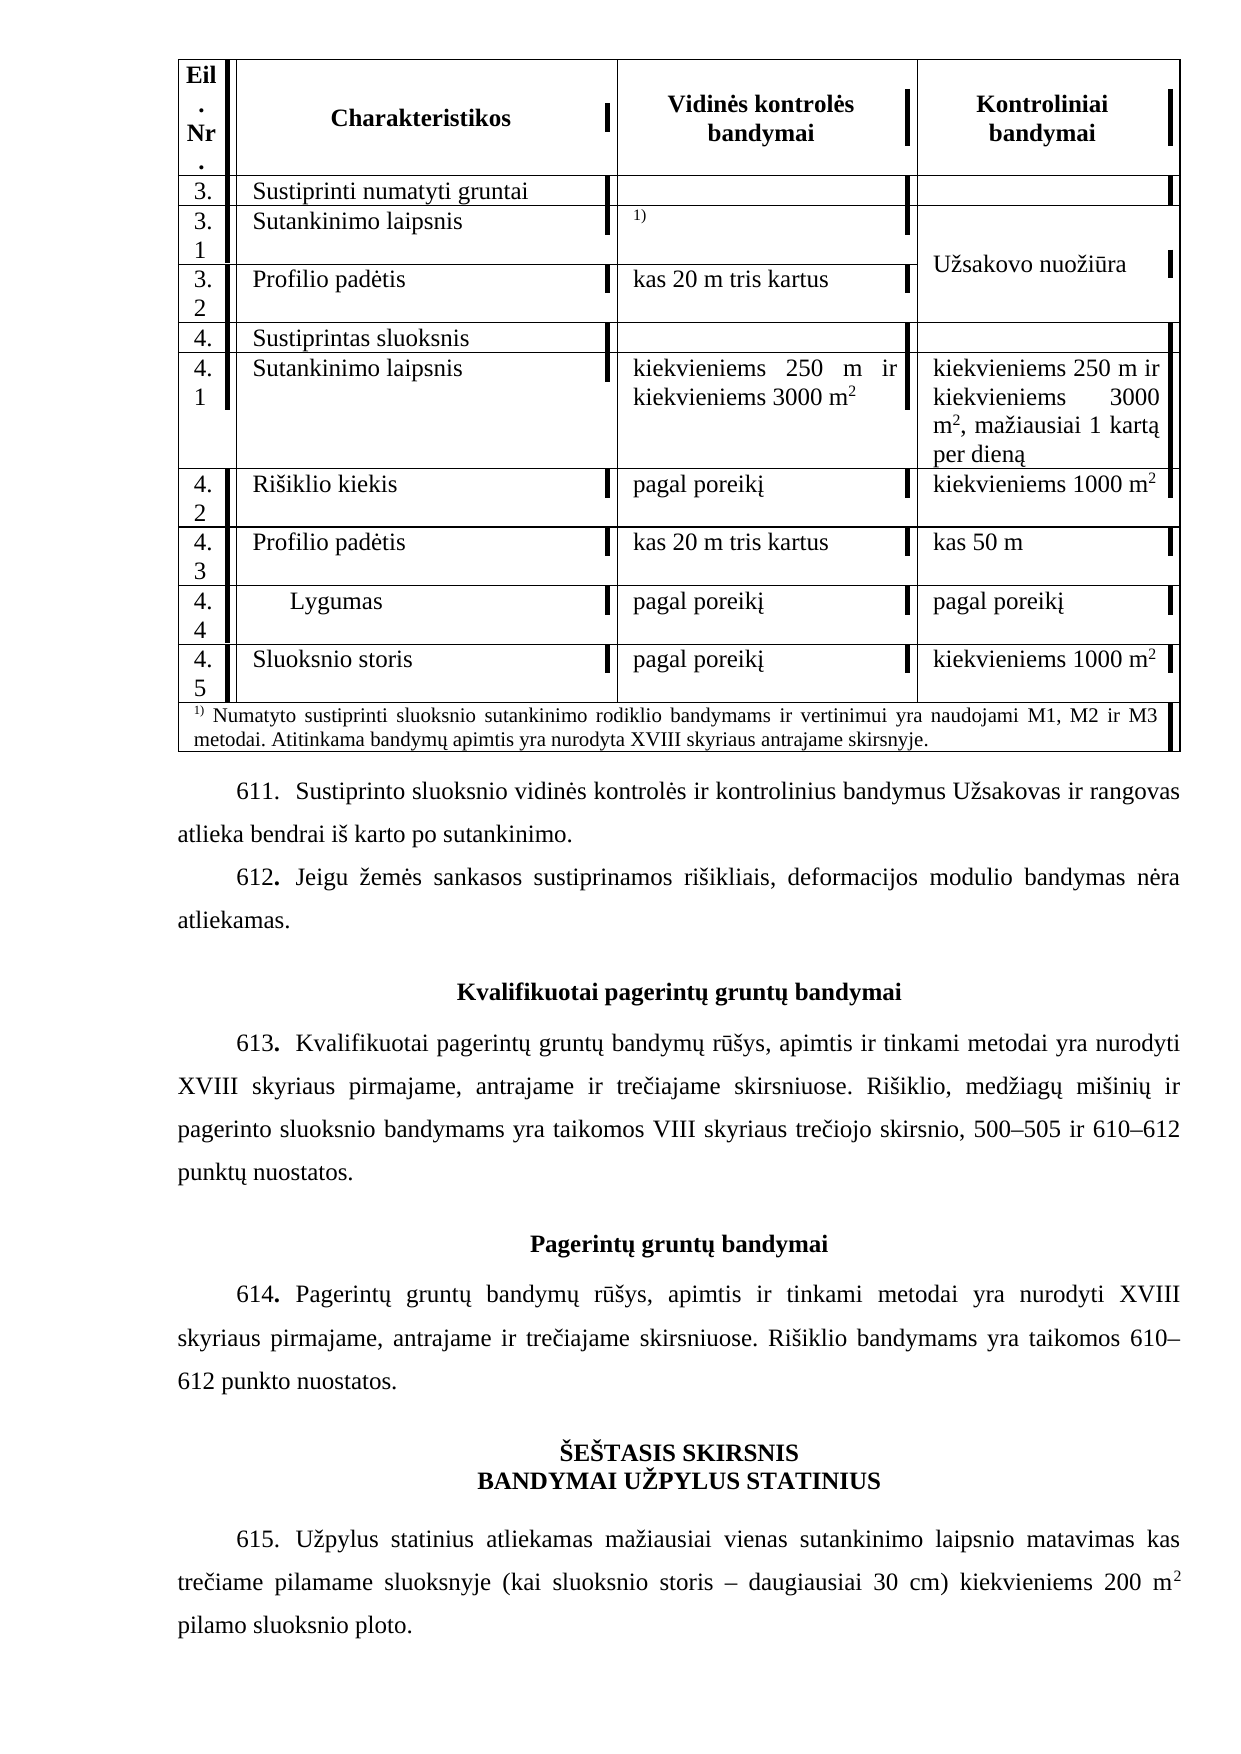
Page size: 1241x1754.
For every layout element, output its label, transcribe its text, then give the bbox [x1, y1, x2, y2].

table_cell 3.1 [179, 206, 225, 263]
table_cell Lygumas [237, 586, 617, 643]
table_header Charakteristikos [237, 60, 617, 175]
table_cell [230, 265, 236, 322]
text 613. Kvalifikuotai pagerintų gruntų bandymų rūšys, apimtis ir tinkami metodai yra nurodyti XVIII skyriaus pirmajame, antrajame ir trečiajame skirsniuose. Rišiklio, medžiagų mišinių ir pagerinto sluoksnio bandymams yra taikomos VIII skyriaus trečiojo skirsnio, 500–505 ir 610–612 punktų nuostatos. [177, 1028, 1181, 1186]
text Kvalifikuotai pagerintų gruntų bandymai [177, 977, 1181, 1006]
table_cell kiekvieniems 1000 m2 [918, 645, 1179, 702]
text ŠEŠTASIS SKIRSNIS [177, 1438, 1181, 1466]
table_cell Užsakovo nuožiūra [918, 206, 1179, 322]
text 611. Sustiprinto sluoksnio vidinės kontrolės ir kontrolinius bandymus Užsakovas ir rangovas atlieka bendrai iš karto po sutankinimo. [177, 776, 1181, 848]
table_cell kas 20 m tris kartus [618, 265, 917, 322]
table_header [230, 60, 236, 175]
table_header Vidinės kontrolės bandymai [618, 60, 917, 175]
table_cell 4.5 [179, 645, 225, 702]
table_cell 4.4 [179, 586, 225, 643]
table_cell pagal poreikį [618, 469, 917, 526]
table_cell Sutankinimo laipsnis [237, 206, 617, 263]
table_cell pagal poreikį [618, 645, 917, 702]
text 615. Užpylus statinius atliekamas mažiausiai vienas sutankinimo laipsnio matavimas kas trečiame pilamame sluoksnyje (kai sluoksnio storis – daugiausiai 30 cm) kiekvieniems 200 m2 pilamo sluoksnio ploto. [177, 1524, 1181, 1639]
text 614. Pagerintų gruntų bandymų rūšys, apimtis ir tinkami metodai yra nurodyti XVIII skyriaus pirmajame, antrajame ir trečiajame skirsniuose. Rišiklio bandymams yra taikomos 610–612 punkto nuostatos. [177, 1279, 1181, 1394]
table_cell [918, 176, 1168, 205]
table_cell [618, 176, 905, 205]
table_cell Sustiprinti numatyti gruntai [237, 176, 605, 205]
table_cell Sustiprintas sluoksnis [237, 323, 605, 352]
table_cell 4. [179, 323, 225, 352]
table_cell kiekvieniems 1000 m2 [918, 469, 1179, 526]
table_cell 1) [618, 206, 917, 263]
table_cell 4.1 [179, 353, 236, 468]
table_cell kas 20 m tris kartus [618, 528, 917, 585]
table_cell 4.3 [179, 528, 225, 585]
table_header Kontroliniai bandymai [918, 60, 1179, 175]
table_cell kiekvieniems 250 m ir kiekvieniems 3000 m2, mažiausiai 1 kartą per dieną [918, 353, 1168, 468]
table_cell 4.2 [179, 469, 225, 526]
table_cell [1173, 176, 1179, 205]
text Pagerintų gruntų bandymai [177, 1229, 1181, 1258]
table_cell [230, 469, 236, 526]
table_cell kas 50 m [918, 528, 1179, 585]
table_cell [910, 176, 917, 205]
table_cell kiekvieniems 250 m ir kiekvieniems 3000 m2 [618, 353, 917, 468]
table_cell 1) Numatyto sustiprinti sluoksnio sutankinimo rodiklio bandymams ir vertinimui yra naudojami M1, M2 ir M3 metodai. Atitinkama bandymų apimtis yra nurodyta XVIII skyriaus antrajame skirsnyje. [179, 703, 1168, 751]
table_cell Rišiklio kiekis [237, 469, 617, 526]
table_cell [230, 528, 236, 585]
table_cell [230, 323, 236, 352]
table_cell Sluoksnio storis [237, 645, 617, 702]
table_cell [230, 206, 236, 263]
table_cell [618, 323, 905, 352]
table_cell 3. [179, 176, 225, 205]
table_cell [910, 323, 917, 352]
table_cell pagal poreikį [618, 586, 917, 643]
table_cell Profilio padėtis [237, 265, 617, 322]
table_cell Profilio padėtis [237, 528, 617, 585]
table_cell [1173, 323, 1179, 352]
table_cell pagal poreikį [918, 586, 1179, 643]
table_cell 3.2 [179, 265, 225, 322]
text BANDYMAI UŽPYLUS STATINIUS [177, 1466, 1181, 1495]
table_cell [230, 176, 236, 205]
table_cell [230, 645, 236, 702]
table_cell Sutankinimo laipsnis [237, 353, 617, 468]
text 612. Jeigu žemės sankasos sustiprinamos rišikliais, deformacijos modulio bandymas nėra atliekamas. [177, 862, 1181, 934]
table_cell [918, 323, 1168, 352]
table_header Eil. Nr. [179, 60, 225, 175]
table_cell [230, 586, 236, 643]
